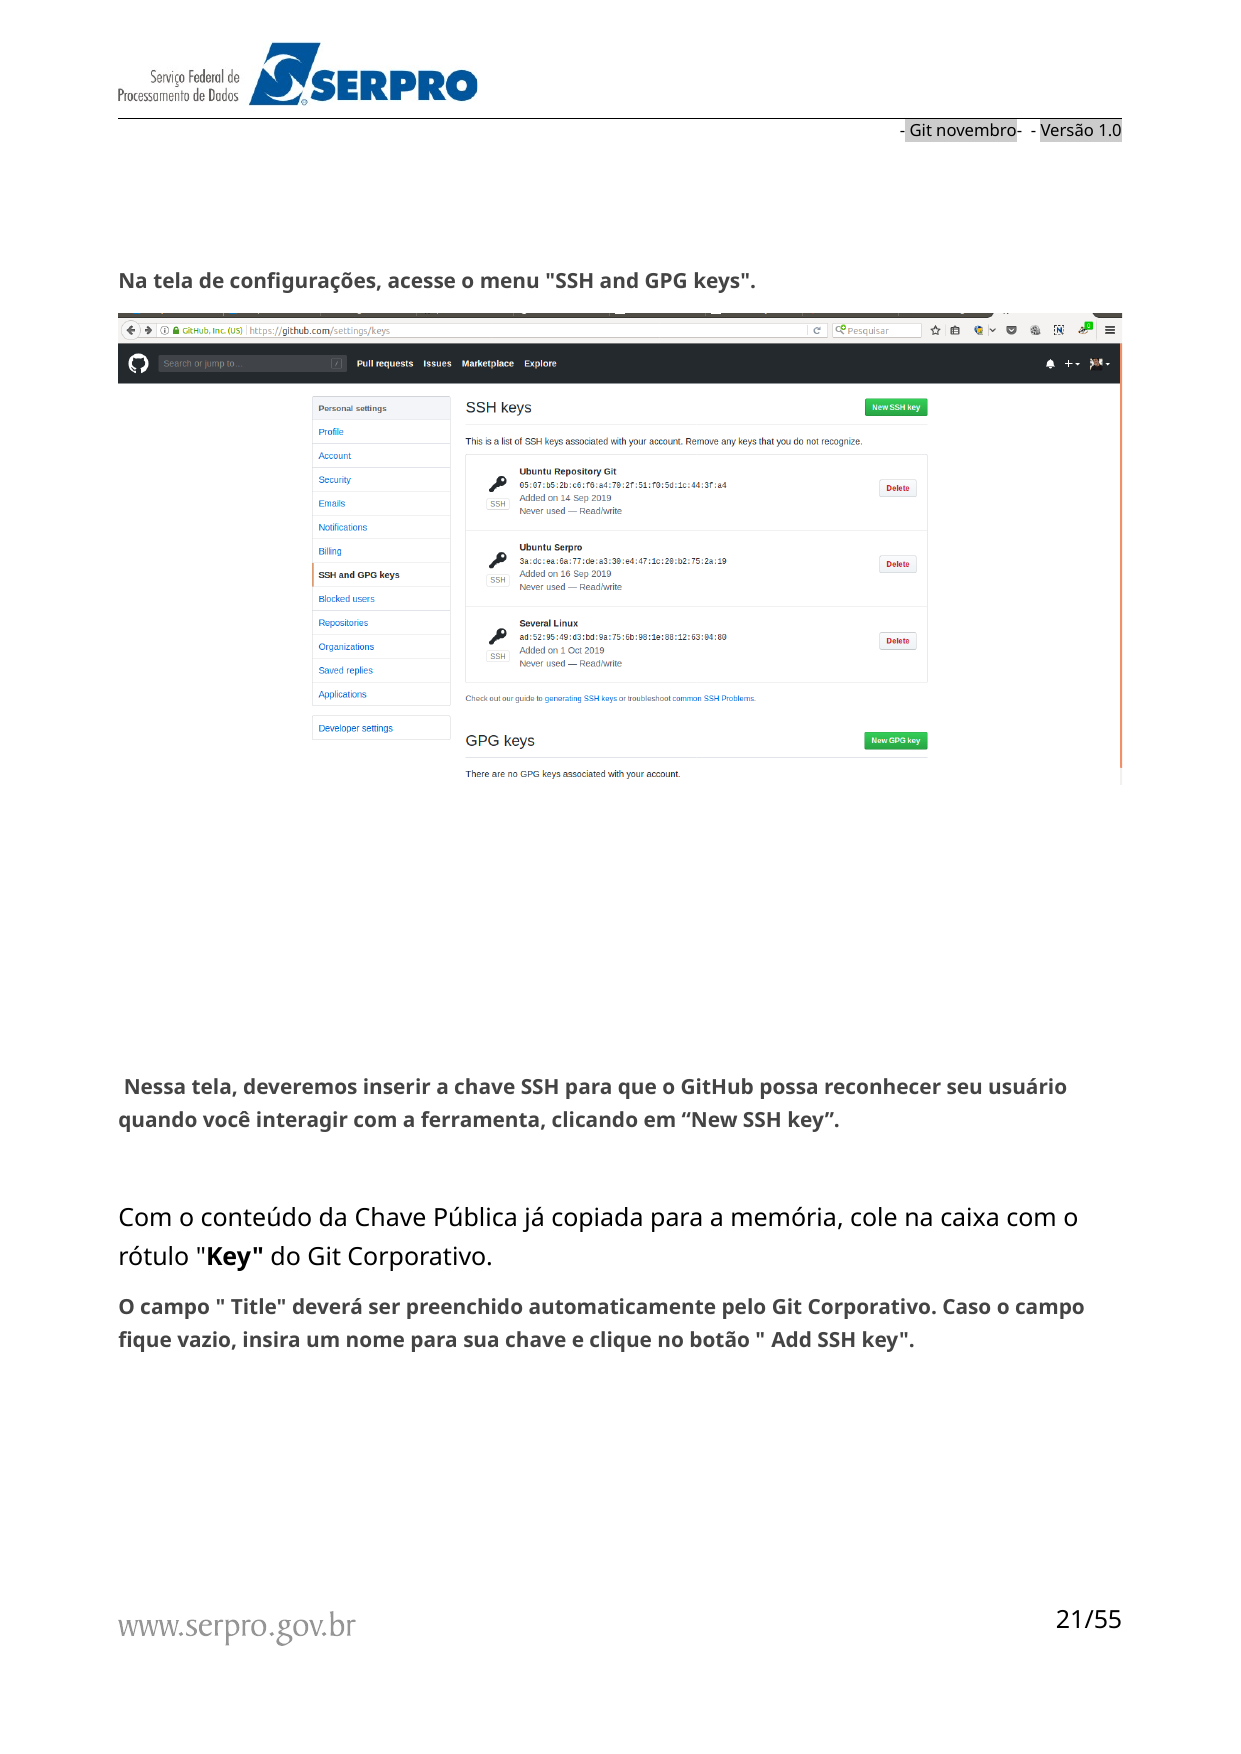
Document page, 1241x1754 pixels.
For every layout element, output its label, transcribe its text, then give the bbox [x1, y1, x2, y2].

text Nessa tela, deveremos inserir a chave SSH para que o GitHub possa reconhecer seu usuário quando você interagir com a ferramenta, clicando em “New SSH key”. [118, 1072, 1122, 1133]
picture [118, 41, 478, 106]
text Na tela de configurações, acesse o menu "SSH and GPG keys". [118, 266, 1122, 294]
text O campo " Title" deverá ser preenchido automaticamente pelo Git Corporativo. Caso o campo fique vazio, insira um nome para sua chave e clique no botão " Add SSH key". [118, 1292, 1122, 1353]
text Com o conteúdo da Chave Pública já copiada para a memória, cole na caixa com o rótulo "Key" do Git Corporativo. [118, 1199, 1122, 1272]
picture [118, 313, 1123, 785]
